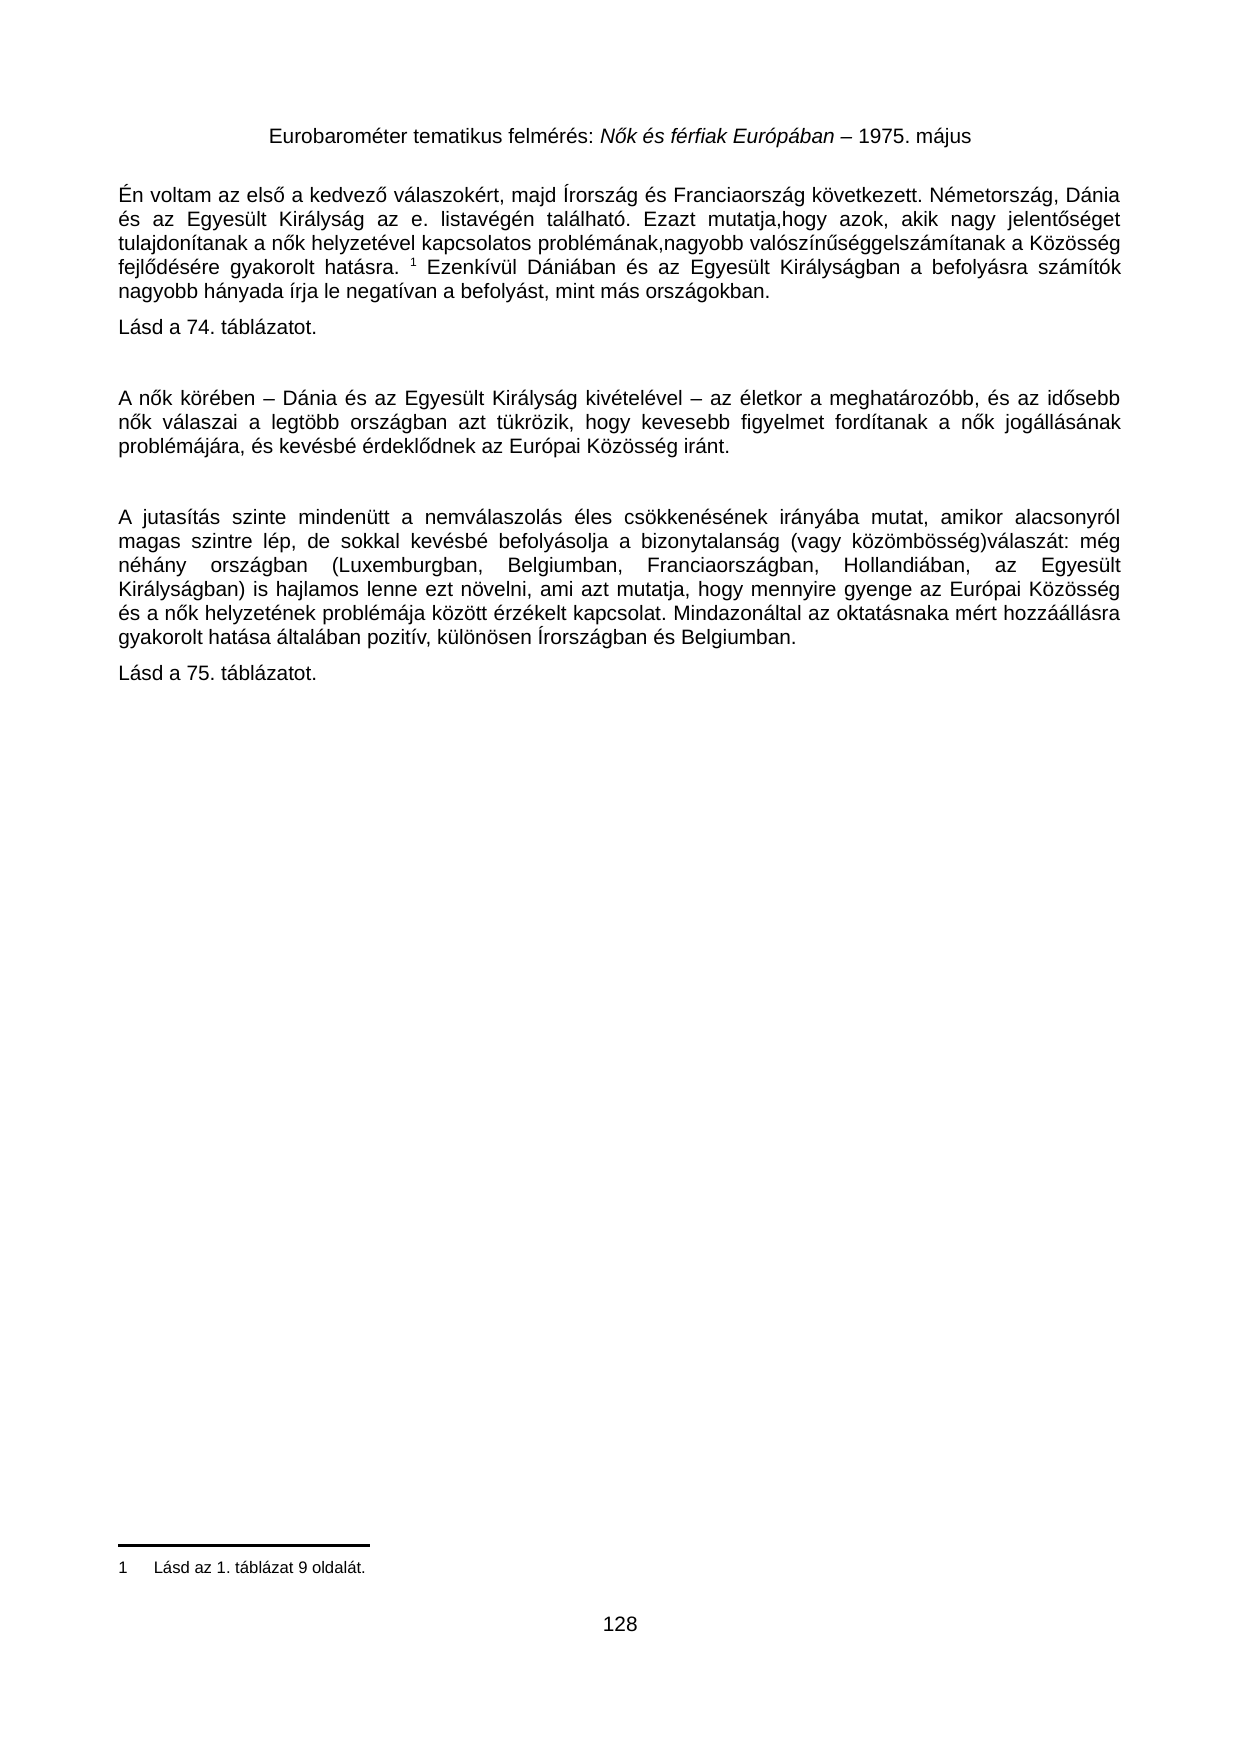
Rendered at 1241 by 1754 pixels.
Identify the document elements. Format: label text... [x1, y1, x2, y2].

text Én voltam az első a kedvező válaszokért, majd Írország és Franciaország következett. Németország, Dánia és az Egyesült Királyság az e. listavégén található. Ezazt mutatja,hogy azok, akik nagy jelentőséget tulajdonítanak a nők helyzetével kapcsolatos problémának,nagyobb valószínűséggelszámítanak a Közösség fejlődésére gyakorolt hatásra. Ezenkívül Dániában és az Egyesült Királyságban a befolyásra számítók nagyobb hányada írja le negatívan a befolyást, mint más országokban. [118, 183, 1122, 303]
text Lásd a 75. táblázatot. [118, 661, 1122, 684]
text A jutasítás szinte mindenütt a nemválaszolás éles csökkenésének irányába mutat, amikor alacsonyról magas szintre lép, de sokkal kevésbé befolyásolja a bizonytalanság (vagy közömbösség)válaszát: még néhány országban (Luxemburgban, Belgiumban, Franciaországban, Hollandiában, az Egyesült Királyságban) is hajlamos lenne ezt növelni, ami azt mutatja, hogy mennyire gyenge az Európai Közösség és a nők helyzetének problémája között érzékelt kapcsolat. Mindazonáltal az oktatásnaka mért hozzáállásra gyakorolt hatása általában pozitív, különösen Írországban és Belgiumban. [118, 505, 1122, 649]
text A nők körében – Dánia és az Egyesült Királyság kivételével – az életkor a meghatározóbb, és az idősebb nők válaszai a legtöbb országban azt tükrözik, hogy kevesebb figyelmet fordítanak a nők jogállásának problémájára, és kevésbé érdeklődnek az Európai Közösség iránt. [118, 386, 1122, 458]
text Lásd az 1. táblázat 9 oldalát. [118, 1557, 1122, 1577]
text Lásd a 74. táblázatot. [118, 315, 1122, 339]
